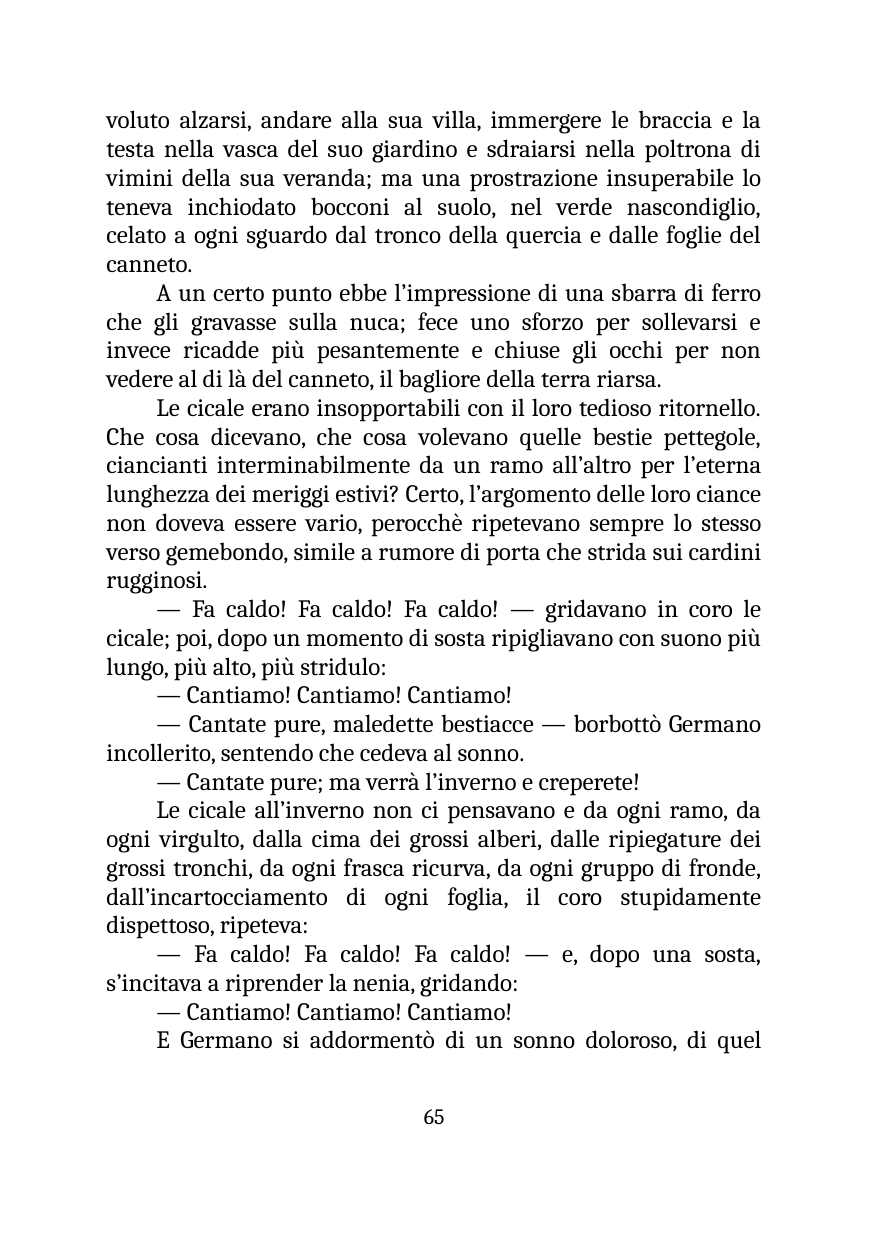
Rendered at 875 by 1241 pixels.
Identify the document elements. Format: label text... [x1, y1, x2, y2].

text — Cantate pure, maledette bestiacce — borbottò Germano incollerito, sentendo che cedeva al sonno. [106, 710, 762, 767]
text voluto alzarsi, andare alla sua villa, immergere le braccia e la testa nella vasca del suo giardino e sdraiarsi nella poltrona di vimini della sua veranda; ma una prostrazione insuperabile lo teneva inchiodato bocconi al suolo, nel verde nascondiglio, celato a ogni sguardo dal tronco della quercia e dalle foglie del canneto. [106, 106, 762, 279]
text — Fa caldo! Fa caldo! Fa caldo! — e, dopo una sosta, s’incitava a riprender la nenia, gridando: [106, 940, 762, 997]
text — Cantiamo! Cantiamo! Cantiamo! [106, 681, 762, 710]
text E Germano si addormentò di un sonno doloroso, di quel [106, 1026, 762, 1055]
text Le cicale erano insopportabili con il loro tedioso ritornello. Che cosa dicevano, che cosa volevano quelle bestie pettegole, ciancianti interminabilmente da un ramo all’altro per l’eterna lunghezza dei meriggi estivi? Certo, l’argomento delle loro ciance non doveva essere vario, perocchè ripetevano sempre lo stesso verso gemebondo, simile a rumore di porta che strida sui cardini rugginosi. [106, 394, 762, 595]
text — Cantiamo! Cantiamo! Cantiamo! [106, 997, 762, 1026]
text — Cantate pure; ma verrà l’inverno e creperete! [106, 767, 762, 796]
text Le cicale all’inverno non ci pensavano e da ogni ramo, da ogni virgulto, dalla cima dei grossi alberi, dalle ripiegature dei grossi tronchi, da ogni frasca ricurva, da ogni gruppo di fronde, dall’incartocciamento di ogni foglia, il coro stupidamente dispettoso, ripeteva: [106, 796, 762, 940]
text — Fa caldo! Fa caldo! Fa caldo! — gridavano in coro le cicale; poi, dopo un momento di sosta ripigliavano con suono più lungo, più alto, più stridulo: [106, 595, 762, 681]
text A un certo punto ebbe l’impressione di una sbarra di ferro che gli gravasse sulla nuca; fece uno sforzo per sollevarsi e invece ricadde più pesantemente e chiuse gli occhi per non vedere al di là del canneto, il bagliore della terra riarsa. [106, 279, 762, 394]
